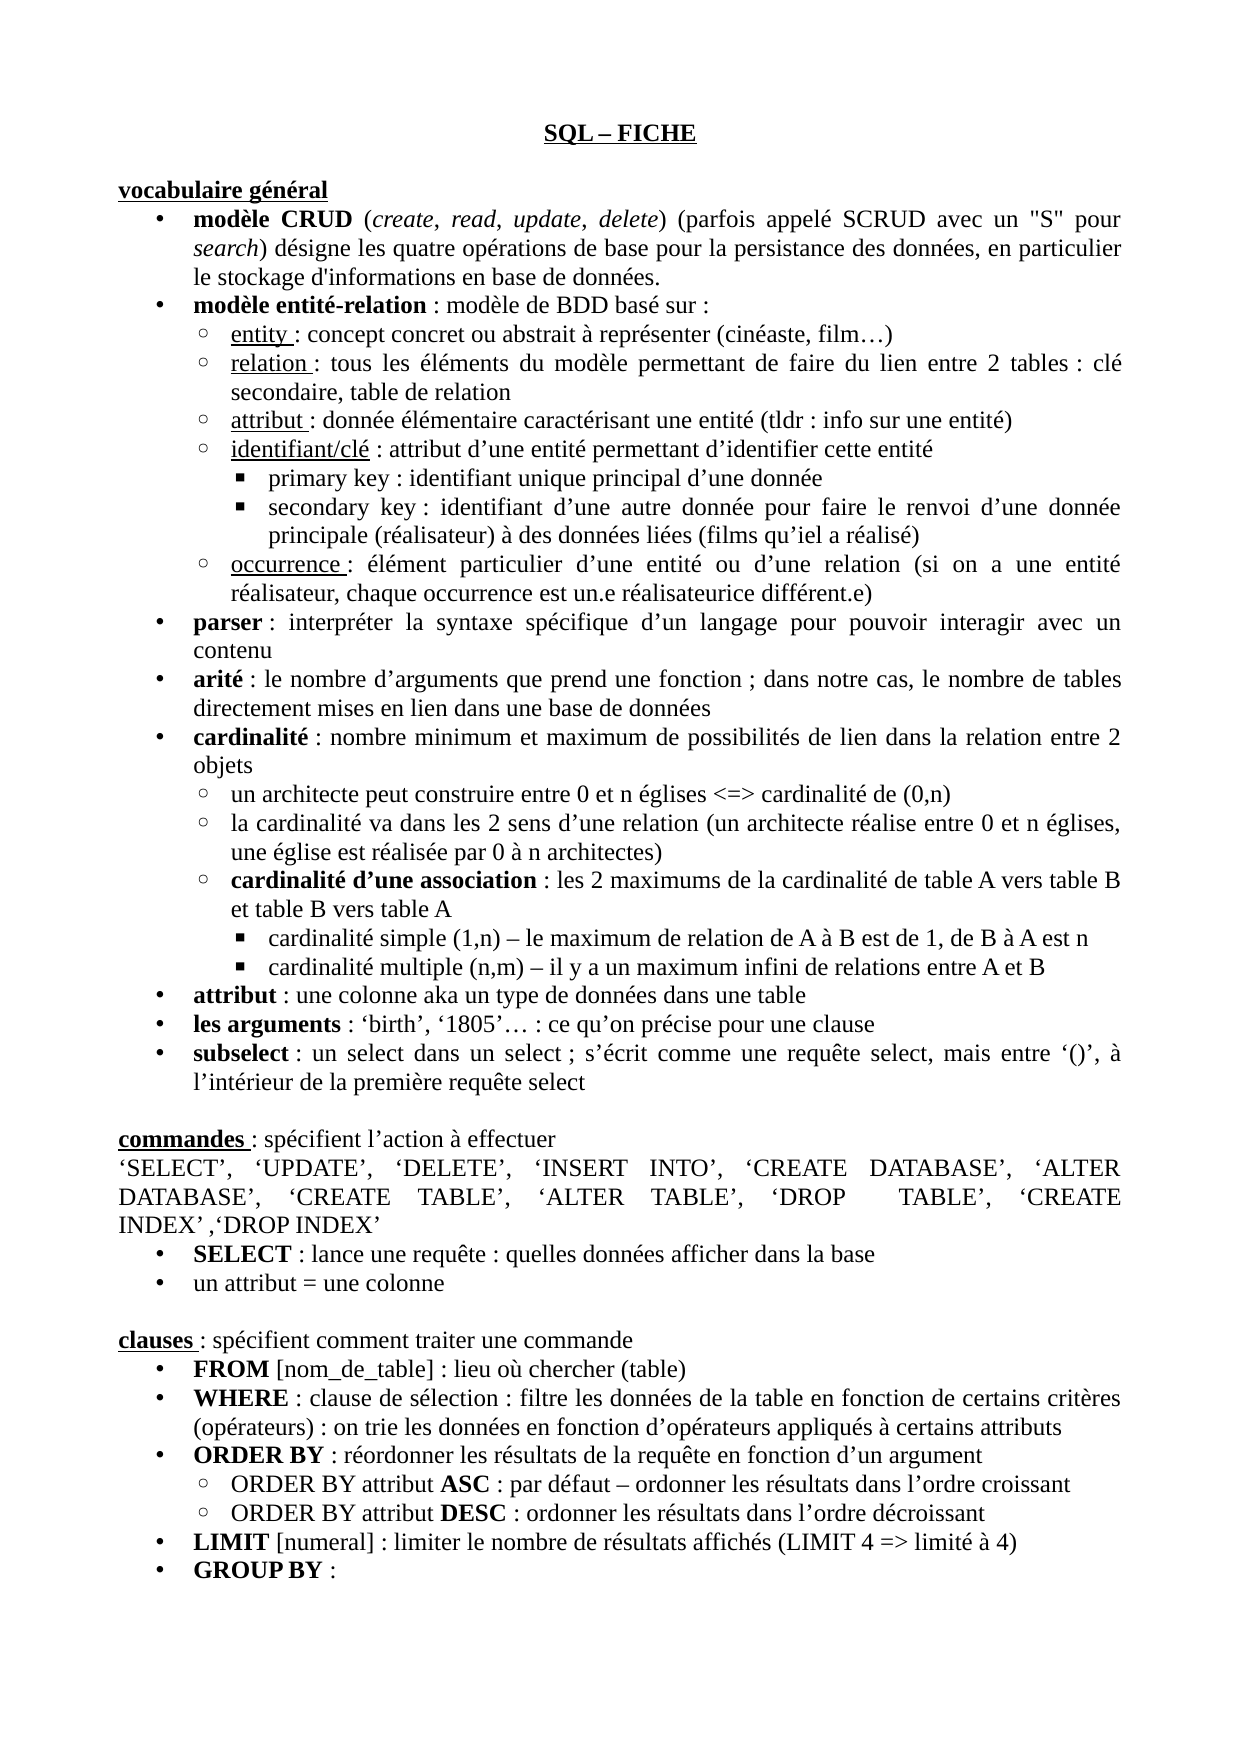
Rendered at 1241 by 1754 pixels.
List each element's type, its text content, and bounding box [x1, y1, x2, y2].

list entity : concept concret ou abstrait à représenter (cinéaste, film…) [193, 319, 1122, 348]
list subselect : un select dans un select ; s’écrit comme une requête select, mais entre ‘()’, à l’intérieur de la première requête select [156, 1038, 1122, 1096]
list cardinalité multiple (n,m) – il y a un maximum infini de relations entre A et B [231, 952, 1122, 981]
list cardinalité simple (1,n) – le maximum de relation de A à B est de 1, de B à A est n [231, 923, 1122, 952]
list secondary key : identifiant d’une autre donnée pour faire le renvoi d’une donnée principale (réalisateur) à des données liées (films qu’iel a réalisé) [231, 492, 1122, 549]
list ORDER BY attribut DESC : ordonner les résultats dans l’ordre décroissant [193, 1498, 1122, 1527]
list attribut : une colonne aka un type de données dans une table [156, 981, 1122, 1009]
list un architecte peut construire entre 0 et n églises <=> cardinalité de (0,n) [193, 779, 1122, 808]
list occurrence : élément particulier d’une entité ou d’une relation (si on a une entité réalisateur, chaque occurrence est un.e réalisateurice différent.e) [193, 549, 1122, 607]
list cardinalité d’une association : les 2 maximums de la cardinalité de table A vers table B et table B vers table A [193, 866, 1122, 923]
list ORDER BY attribut ASC : par défaut – ordonner les résultats dans l’ordre croissant [193, 1469, 1122, 1498]
list WHERE : clause de sélection : filtre les données de la table en fonction de certains critères (opérateurs) : on trie les données en fonction d’opérateurs appliqués à certains attributs [156, 1383, 1122, 1441]
list la cardinalité va dans les 2 sens d’une relation (un architecte réalise entre 0 et n églises, une église est réalisée par 0 à n architectes) [193, 808, 1122, 866]
list GROUP BY : [156, 1556, 1122, 1584]
list SELECT : lance une requête : quelles données afficher dans la base [156, 1239, 1122, 1268]
list modèle entité-relation : modèle de BDD basé sur : [156, 291, 1122, 319]
text commandes : spécifient l’action à effectuer [118, 1124, 1122, 1153]
list ORDER BY : réordonner les résultats de la requête en fonction d’un argument [156, 1441, 1122, 1469]
list un attribut = une colonne [156, 1268, 1122, 1297]
list les arguments : ‘birth’, ‘1805’… : ce qu’on précise pour une clause [156, 1009, 1122, 1038]
text SQL – FICHE [118, 118, 1122, 147]
text clauses : spécifient comment traiter une commande [118, 1326, 1122, 1354]
list arité : le nombre d’arguments que prend une fonction ; dans notre cas, le nombre de tables directement mises en lien dans une base de données [156, 664, 1122, 722]
text vocabulaire général [118, 176, 1122, 204]
list parser : interpréter la syntaxe spécifique d’un langage pour pouvoir interagir avec un contenu [156, 607, 1122, 664]
list modèle CRUD (create, read, update, delete) (parfois appelé SCRUD avec un "S" pour search) désigne les quatre opérations de base pour la persistance des données, en particulier le stockage d'informations en base de données. [156, 204, 1122, 291]
list identifiant/clé : attribut d’une entité permettant d’identifier cette entité [193, 434, 1122, 463]
list relation : tous les éléments du modèle permettant de faire du lien entre 2 tables : clé secondaire, table de relation [193, 348, 1122, 406]
text ‘SELECT’, ‘UPDATE’, ‘DELETE’, ‘INSERT INTO’, ‘CREATE DATABASE’, ‘ALTER DATABASE’, ‘CREATE TABLE’, ‘ALTER TABLE’, ‘DROP TABLE’, ‘CREATE INDEX’ ,‘DROP INDEX’ [118, 1153, 1122, 1239]
list FROM [nom_de_table] : lieu où chercher (table) [156, 1354, 1122, 1383]
list cardinalité : nombre minimum et maximum de possibilités de lien dans la relation entre 2 objets [156, 722, 1122, 779]
list primary key : identifiant unique principal d’une donnée [231, 463, 1122, 492]
list LIMIT [numeral] : limiter le nombre de résultats affichés (LIMIT 4 => limité à 4) [156, 1527, 1122, 1556]
list attribut : donnée élémentaire caractérisant une entité (tldr : info sur une entité) [193, 406, 1122, 434]
